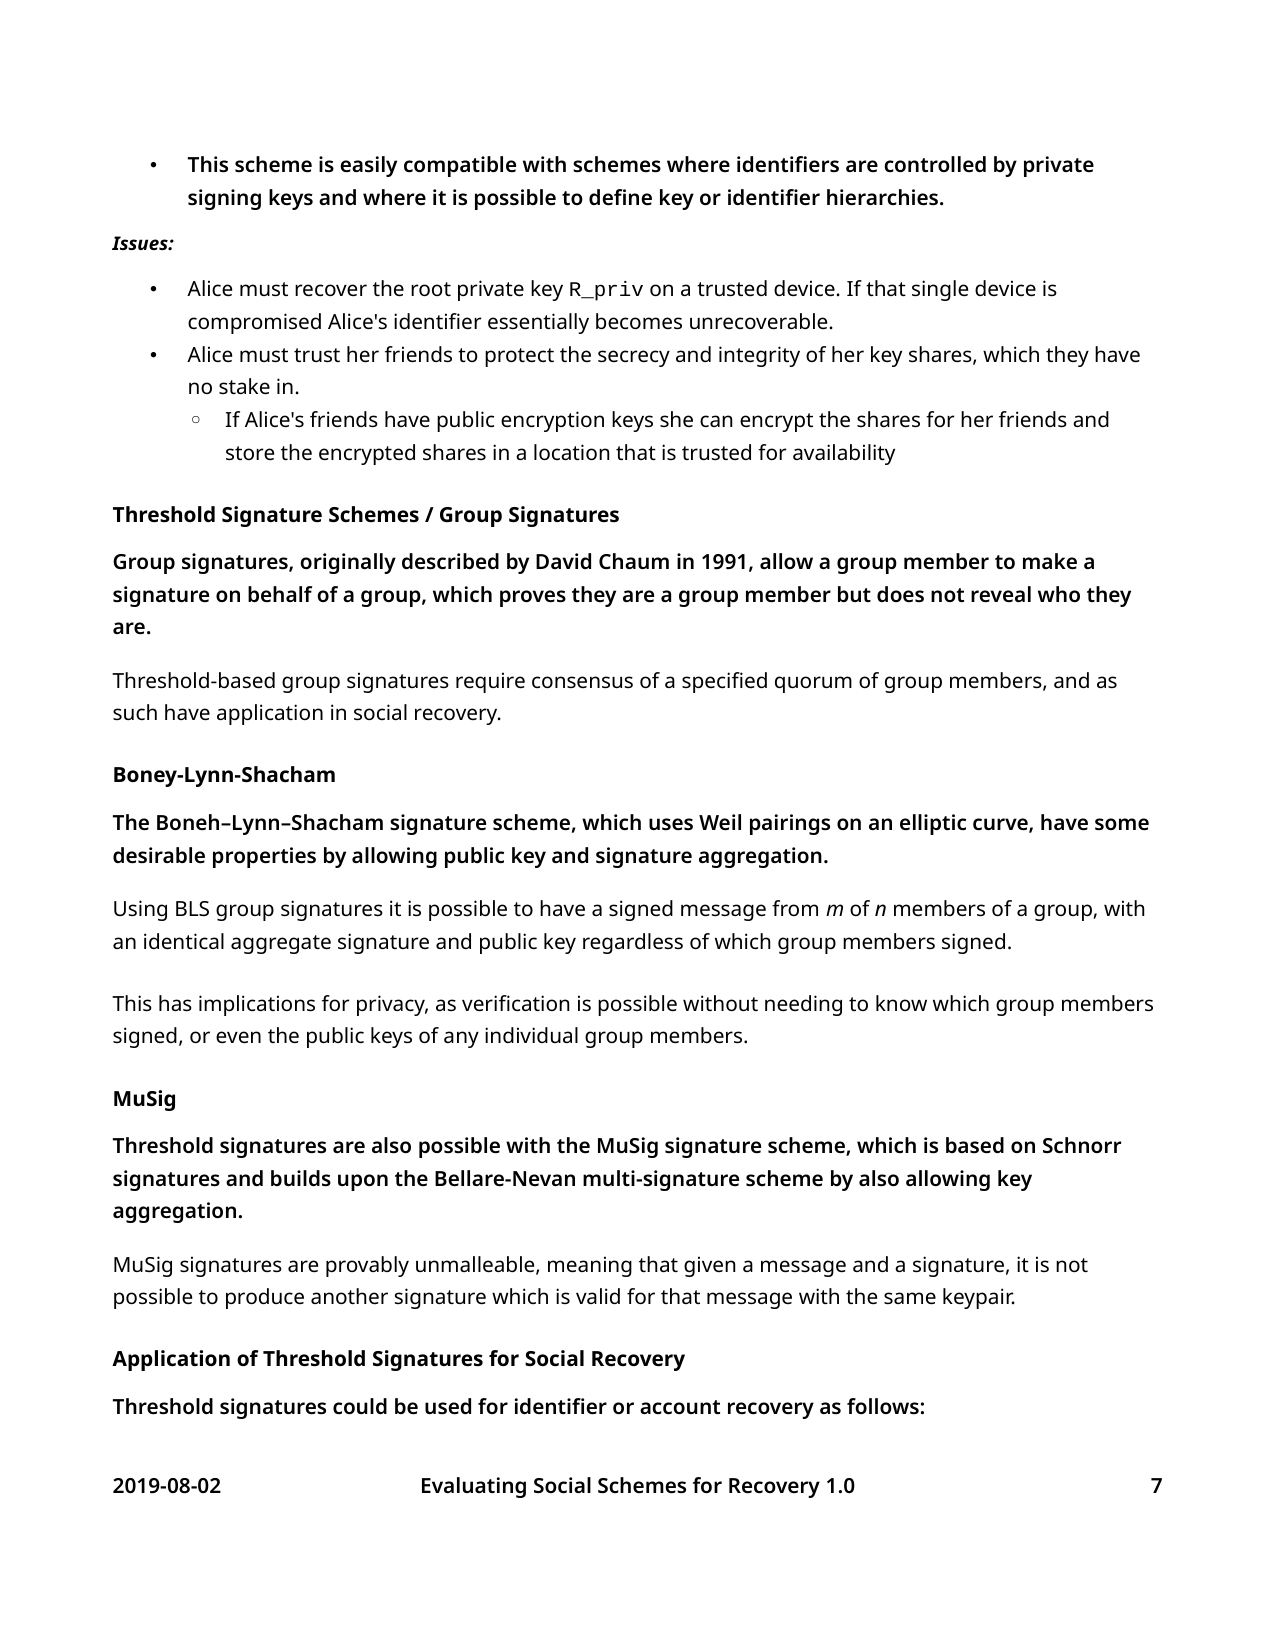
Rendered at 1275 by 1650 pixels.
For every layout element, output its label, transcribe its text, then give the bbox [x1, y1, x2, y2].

subtitle Application of Threshold Signatures for Social Recovery [112, 1344, 1162, 1373]
subtitle Boney-Lynn-Shacham [112, 761, 1162, 789]
text Threshold signatures are also possible with the MuSig signature scheme, which is based on Schnorr signatures and builds upon the Bellare-Nevan multi-signature scheme by also allowing key aggregation. [112, 1131, 1162, 1225]
list If Alice's friends have public encryption keys she can encrypt the shares for her friends and store the encrypted shares in a location that is trusted for availability [187, 405, 1162, 466]
list This scheme is easily compatible with schemes where identifiers are controlled by private signing keys and where it is possible to define key or identifier hierarchies. [150, 150, 1162, 211]
text Threshold-based group signatures require consensus of a specified quorum of group members, and as such have application in social recovery. [112, 666, 1162, 727]
text Group signatures, originally described by David Chaum in 1991, allow a group member to make a signature on behalf of a group, which proves they are a group member but does not reveal who they are. [112, 547, 1162, 641]
list Alice must recover the root private key R_priv on a trusted device. If that single device is compromised Alice's identifier essentially becomes unrecoverable. [150, 274, 1162, 336]
subtitle Threshold Signature Schemes / Group Signatures [112, 500, 1162, 528]
text The Boneh–Lynn–Shacham signature scheme, which uses Weil pairings on an elliptic curve, have some desirable properties by allowing public key and signature aggregation. [112, 808, 1162, 869]
subtitle MuSig [112, 1084, 1162, 1112]
text MuSig signatures are provably unmalleable, meaning that given a message and a signature, it is not possible to produce another signature which is valid for that message with the same keypair. [112, 1250, 1162, 1311]
text Using BLS group signatures it is possible to have a signed message from m of n members of a group, with an identical aggregate signature and public key regardless of which group members signed. [112, 894, 1162, 955]
subtitle Issues: [112, 230, 1162, 256]
list Alice must trust her friends to protect the secrecy and integrity of her key shares, which they have no stake in. [150, 340, 1162, 401]
text This has implications for privacy, as verification is possible without needing to know which group members signed, or even the public keys of any individual group members. [112, 989, 1162, 1050]
text Threshold signatures could be used for identifier or account recovery as follows: [112, 1392, 1162, 1421]
